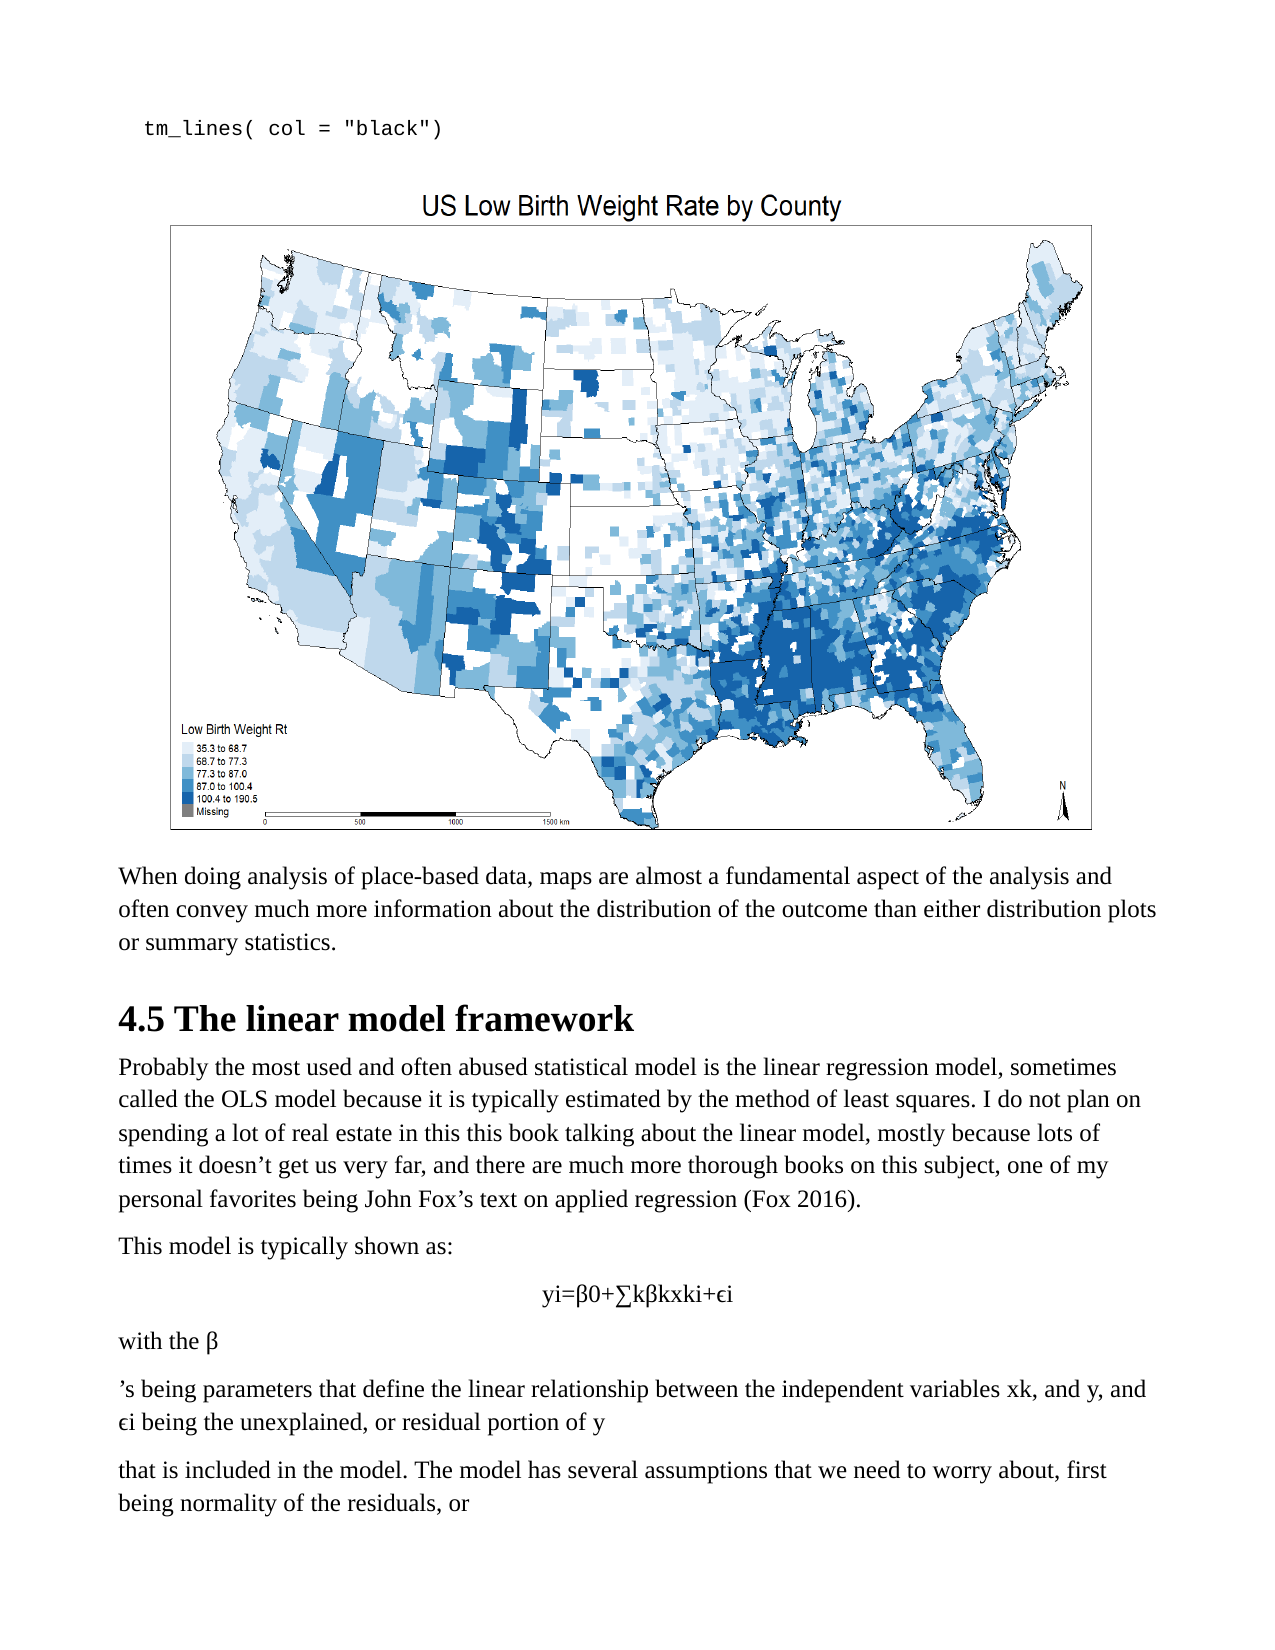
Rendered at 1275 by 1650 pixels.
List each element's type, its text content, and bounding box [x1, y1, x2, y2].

text ’s being parameters that define the linear relationship between the independent variables xk, and y, and ϵi being the unexplained, or residual portion of y [118, 1374, 1157, 1436]
text This model is typically shown as: [118, 1231, 1157, 1260]
text tm_lines( col = "black") [118, 118, 1157, 142]
text with the β [118, 1326, 1157, 1355]
subtitle 4.5 The linear model framework [118, 996, 1157, 1039]
text Probably the most used and often abused statistical model is the linear regression model, sometimes called the OLS model because it is typically estimated by the method of least squares. I do not plan on spending a lot of real estate in this this book talking about the linear model, mostly because lots of times it doesn’t get us very far, and there are much more thorough books on this subject, one of my personal favorites being John Fox’s text on applied regression (Fox 2016). [118, 1052, 1157, 1212]
text When doing analysis of place-based data, maps are almost a fundamental aspect of the analysis and often convey much more information about the distribution of the outcome than either distribution plots or summary statistics. [118, 861, 1157, 956]
picture [118, 171, 1144, 843]
text that is included in the model. The model has several assumptions that we need to worry about, first being normality of the residuals, or [118, 1455, 1157, 1516]
text yi=β0+∑kβkxki+ϵi [118, 1279, 1157, 1308]
